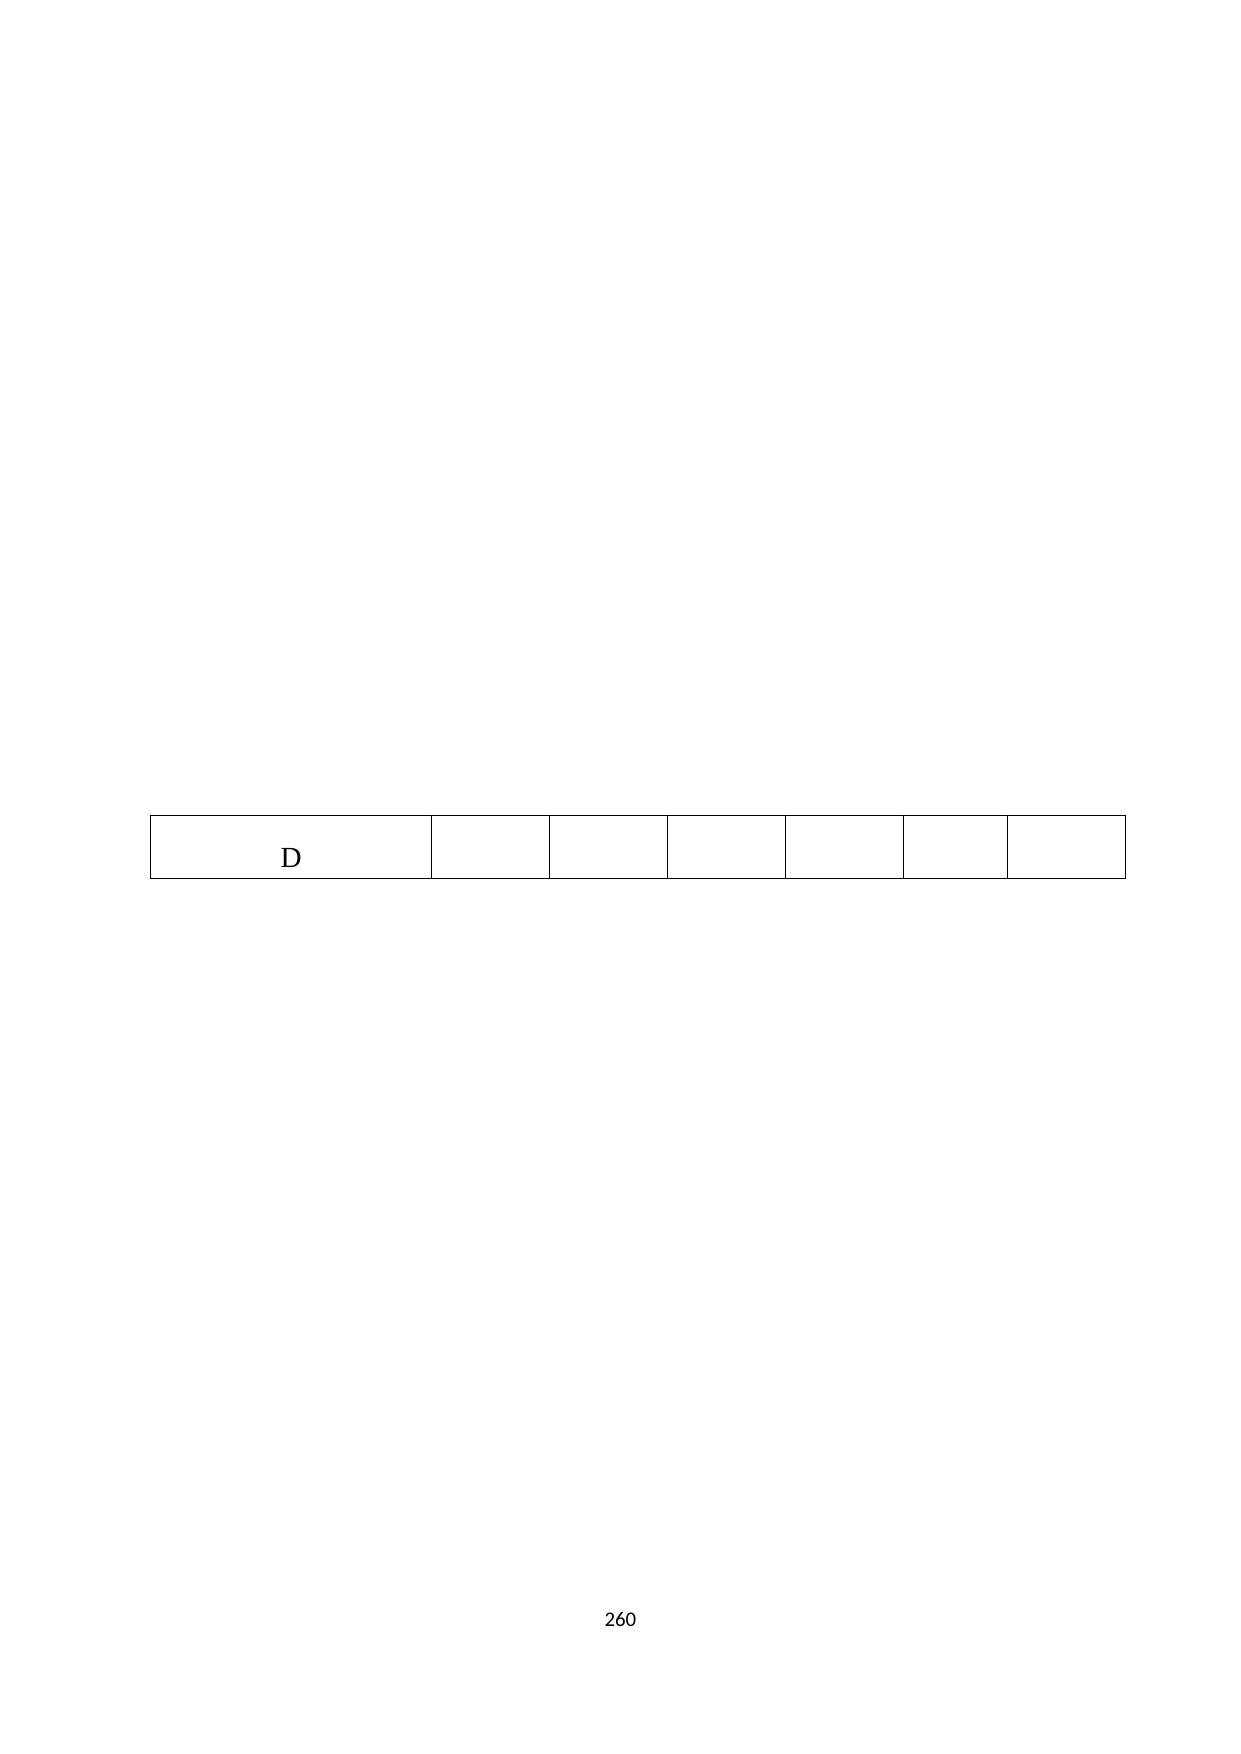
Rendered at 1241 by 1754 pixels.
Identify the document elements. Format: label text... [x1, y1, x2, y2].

table_cell [904, 816, 1007, 878]
table_cell [668, 816, 785, 878]
table_cell [550, 816, 667, 878]
table_cell D [151, 816, 431, 878]
table_cell [432, 816, 549, 878]
table_cell [786, 816, 903, 878]
table_cell [1008, 816, 1125, 878]
